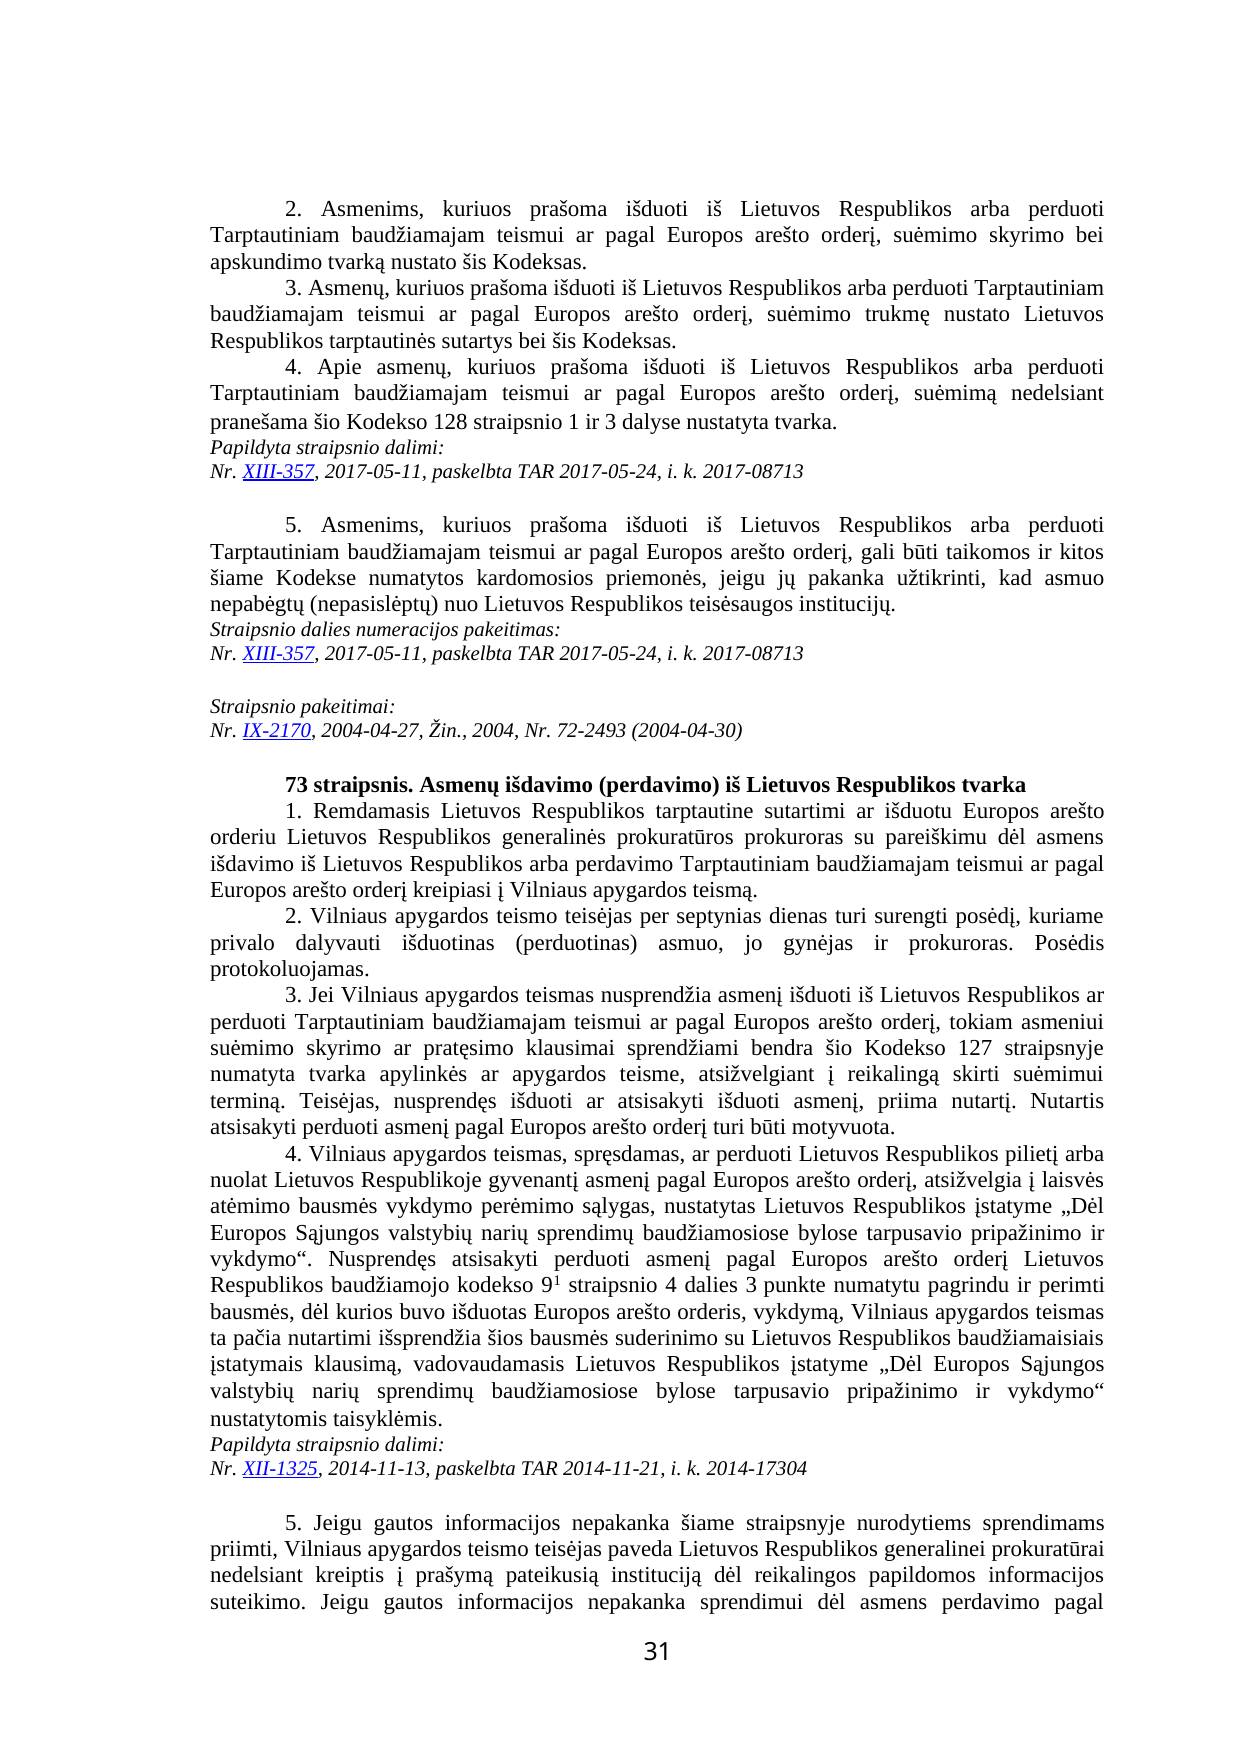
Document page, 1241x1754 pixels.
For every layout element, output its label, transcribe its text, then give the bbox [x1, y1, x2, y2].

text 5. Jeigu gautos informacijos nepakanka šiame straipsnyje nurodytiems sprendimams priimti, Vilniaus apygardos teismo teisėjas paveda Lietuvos Respublikos generalinei prokuratūrai nedelsiant kreiptis į prašymą pateikusią instituciją dėl reikalingos papildomos informacijos suteikimo. Jeigu gautos informacijos nepakanka sprendimui dėl asmens perdavimo pagal [210, 1509, 1106, 1614]
text 3. Jei Vilniaus apygardos teismas nusprendžia asmenį išduoti iš Lietuvos Respublikos ar perduoti Tarptautiniam baudžiamajam teismui ar pagal Europos arešto orderį, tokiam asmeniui suėmimo skyrimo ar pratęsimo klausimai sprendžiami bendra šio Kodekso 127 straipsnyje numatyta tvarka apylinkės ar apygardos teisme, atsižvelgiant į reikalingą skirti suėmimui terminą. Teisėjas, nusprendęs išduoti ar atsisakyti išduoti asmenį, priima nutartį. Nutartis atsisakyti perduoti asmenį pagal Europos arešto orderį turi būti motyvuota. [210, 981, 1106, 1139]
text Nr. XIII-357, 2017-05-11, paskelbta TAR 2017-05-24, i. k. 2017-08713 [210, 459, 1106, 483]
text 5. Asmenims, kuriuos prašoma išduoti iš Lietuvos Respublikos arba perduoti Tarptautiniam baudžiamajam teismui ar pagal Europos arešto orderį, gali būti taikomos ir kitos šiame Kodekse numatytos kardomosios priemonės, jeigu jų pakanka užtikrinti, kad asmuo nepabėgtų (nepasislėptų) nuo Lietuvos Respublikos teisėsaugos institucijų. [210, 511, 1106, 617]
text Nr. IX-2170, 2004-04-27, Žin., 2004, Nr. 72-2493 (2004-04-30) [210, 718, 1106, 742]
text Straipsnio dalies numeracijos pakeitimas: [210, 617, 1106, 641]
text 2. Vilniaus apygardos teismo teisėjas per septynias dienas turi surengti posėdį, kuriame privalo dalyvauti išduotinas (perduotinas) asmuo, jo gynėjas ir prokuroras. Posėdis protokoluojamas. [210, 902, 1106, 981]
text Nr. XII-1325, 2014-11-13, paskelbta TAR 2014-11-21, i. k. 2014-17304 [210, 1456, 1106, 1480]
text 4. Vilniaus apygardos teismas, spręsdamas, ar perduoti Lietuvos Respublikos pilietį arba nuolat Lietuvos Respublikoje gyvenantį asmenį pagal Europos arešto orderį, atsižvelgia į laisvės atėmimo bausmės vykdymo perėmimo sąlygas, nustatytas Lietuvos Respublikos įstatyme „Dėl Europos Sąjungos valstybių narių sprendimų baudžiamosiose bylose tarpusavio pripažinimo ir vykdymo“. Nusprendęs atsisakyti perduoti asmenį pagal Europos arešto orderį Lietuvos Respublikos baudžiamojo kodekso 91 straipsnio 4 dalies 3 punkte numatytu pagrindu ir perimti bausmės, dėl kurios buvo išduotas Europos arešto orderis, vykdymą, Vilniaus apygardos teismas ta pačia nutartimi išsprendžia šios bausmės suderinimo su Lietuvos Respublikos baudžiamaisiais įstatymais klausimą, vadovaudamasis Lietuvos Respublikos įstatyme „Dėl Europos Sąjungos valstybių narių sprendimų baudžiamosiose bylose tarpusavio pripažinimo ir vykdymo“ nustatytomis taisyklėmis. [210, 1139, 1106, 1432]
text 73 straipsnis. Asmenų išdavimo (perdavimo) iš Lietuvos Respublikos tvarka [210, 771, 1106, 797]
text Papildyta straipsnio dalimi: [210, 1432, 1106, 1456]
text 1. Remdamasis Lietuvos Respublikos tarptautine sutartimi ar išduotu Europos arešto orderiu Lietuvos Respublikos generalinės prokuratūros prokuroras su pareiškimu dėl asmens išdavimo iš Lietuvos Respublikos arba perdavimo Tarptautiniam baudžiamajam teismui ar pagal Europos arešto orderį kreipiasi į Vilniaus apygardos teismą. [210, 797, 1106, 902]
text Nr. XIII-357, 2017-05-11, paskelbta TAR 2017-05-24, i. k. 2017-08713 [210, 641, 1106, 665]
text 3. Asmenų, kuriuos prašoma išduoti iš Lietuvos Respublikos arba perduoti Tarptautiniam baudžiamajam teismui ar pagal Europos arešto orderį, suėmimo trukmę nustato Lietuvos Respublikos tarptautinės sutartys bei šis Kodeksas. [210, 274, 1106, 353]
text Papildyta straipsnio dalimi: [210, 434, 1106, 459]
text Straipsnio pakeitimai: [210, 694, 1106, 718]
text 2. Asmenims, kuriuos prašoma išduoti iš Lietuvos Respublikos arba perduoti Tarptautiniam baudžiamajam teismui ar pagal Europos arešto orderį, suėmimo skyrimo bei apskundimo tvarką nustato šis Kodeksas. [210, 195, 1106, 274]
text 4. Apie asmenų, kuriuos prašoma išduoti iš Lietuvos Respublikos arba perduoti Tarptautiniam baudžiamajam teismui ar pagal Europos arešto orderį, suėmimą nedelsiant pranešama šio Kodekso 128 straipsnio 1 ir 3 dalyse nustatyta tvarka. [210, 353, 1106, 434]
